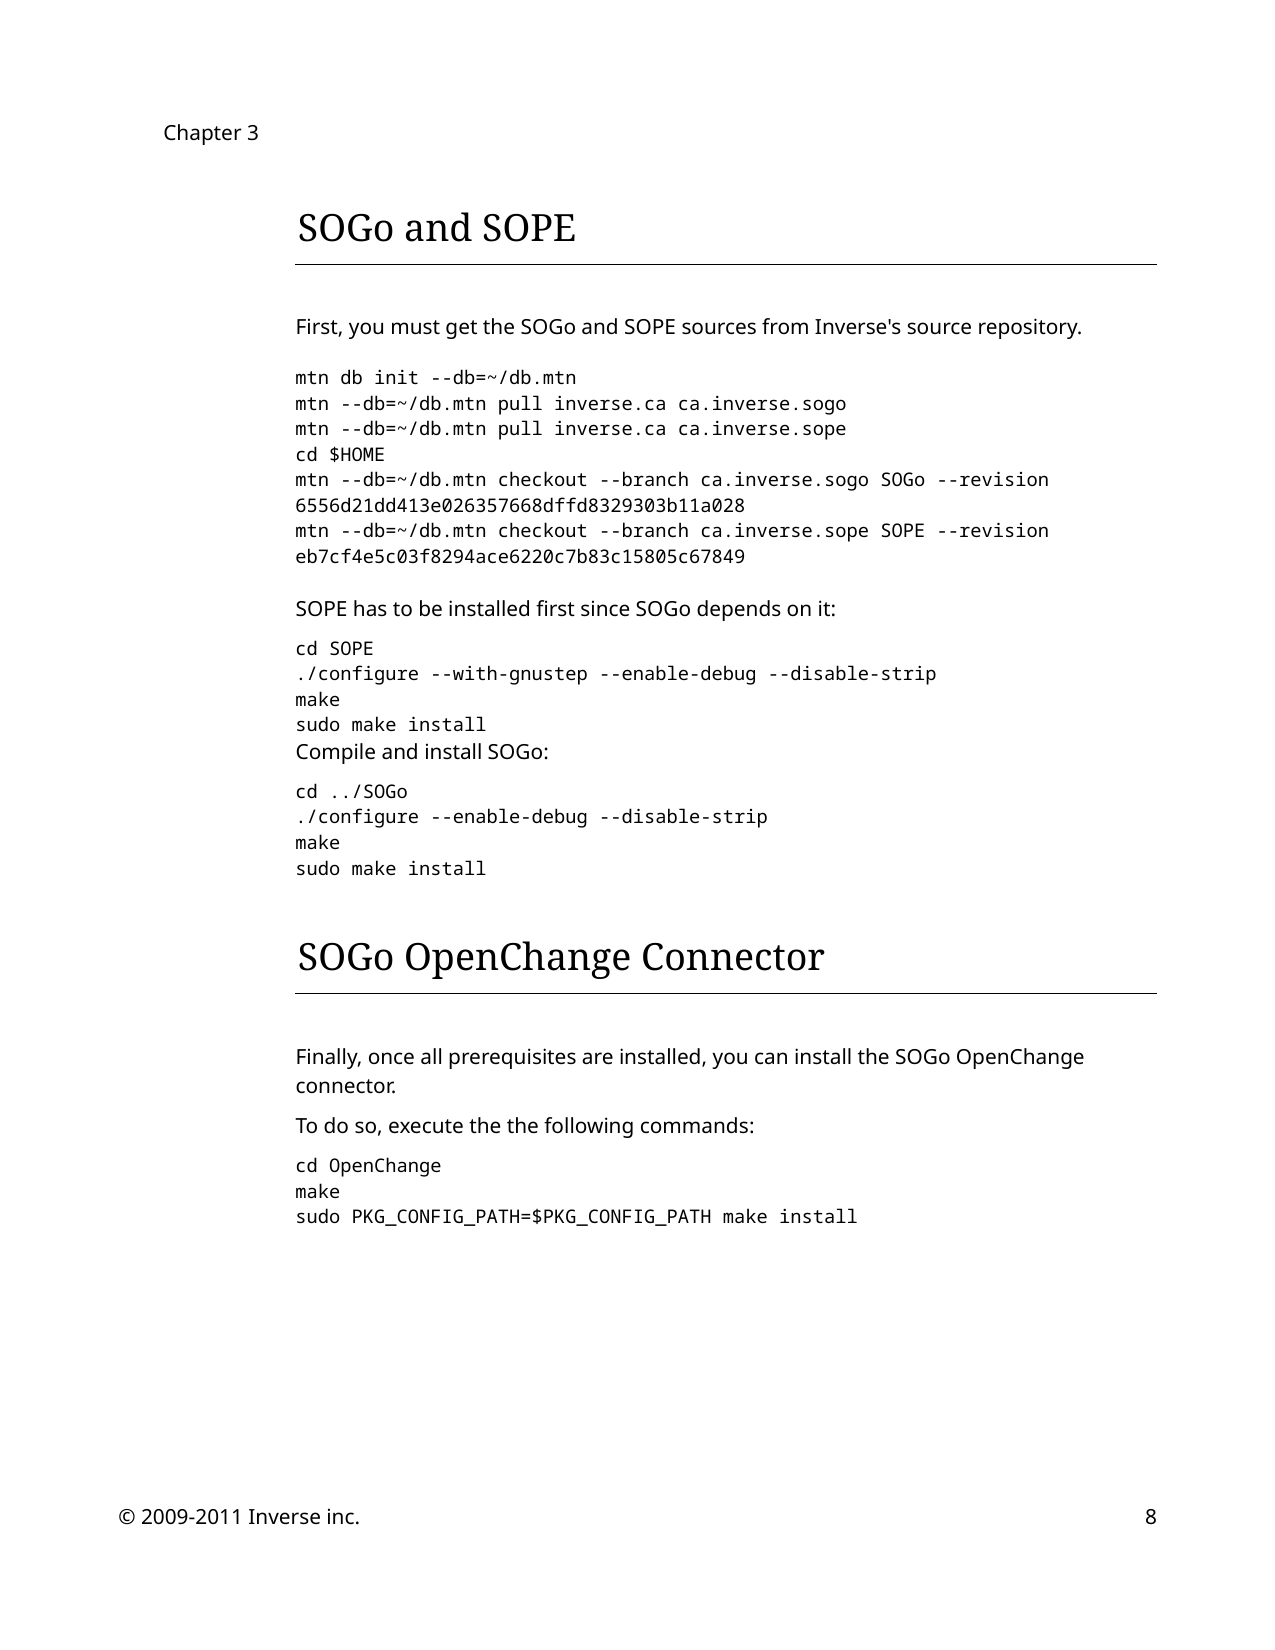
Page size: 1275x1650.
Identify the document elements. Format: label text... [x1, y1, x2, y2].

text mtn --db=~/db.mtn checkout --branch ca.inverse.sope SOPE --revision eb7cf4e5c03f8294ace6220c7b83c15805c67849 [295, 518, 1157, 569]
text ./configure --with-gnustep --enable-debug --disable-strip [295, 661, 1157, 686]
text make [295, 829, 1157, 855]
text cd OpenChange [295, 1153, 1157, 1178]
text sudo make install [295, 855, 1157, 880]
text ./configure --enable-debug --disable-strip [295, 804, 1157, 829]
text Finally, once all prerequisites are installed, you can install the SOGo OpenChange connector. [295, 1042, 1157, 1099]
text cd SOPE [295, 635, 1157, 661]
text sudo PKG_CONFIG_PATH=$PKG_CONFIG_PATH make install [295, 1204, 1157, 1229]
text To do so, execute the the following commands: [295, 1112, 1157, 1140]
text cd $HOME [295, 441, 1157, 467]
text make [295, 686, 1157, 712]
text sudo make install [295, 712, 1157, 737]
text mtn --db=~/db.mtn pull inverse.ca ca.inverse.sogo [295, 390, 1157, 416]
text SOPE has to be installed first since SOGo depends on it: [295, 594, 1157, 623]
subtitle SOGo OpenChange Connector [295, 931, 1157, 993]
subtitle SOGo and SOPE [295, 201, 1157, 264]
text mtn --db=~/db.mtn pull inverse.ca ca.inverse.sope [295, 416, 1157, 441]
text mtn db init --db=~/db.mtn [295, 364, 1157, 390]
text First, you must get the SOGo and SOPE sources from Inverse's source repository. [295, 312, 1157, 341]
text cd ../SOGo [295, 778, 1157, 804]
text make [295, 1178, 1157, 1204]
text Compile and install SOGo: [295, 737, 1157, 766]
text mtn --db=~/db.mtn checkout --branch ca.inverse.sogo SOGo --revision 6556d21dd413e026357668dffd8329303b11a028 [295, 467, 1157, 518]
